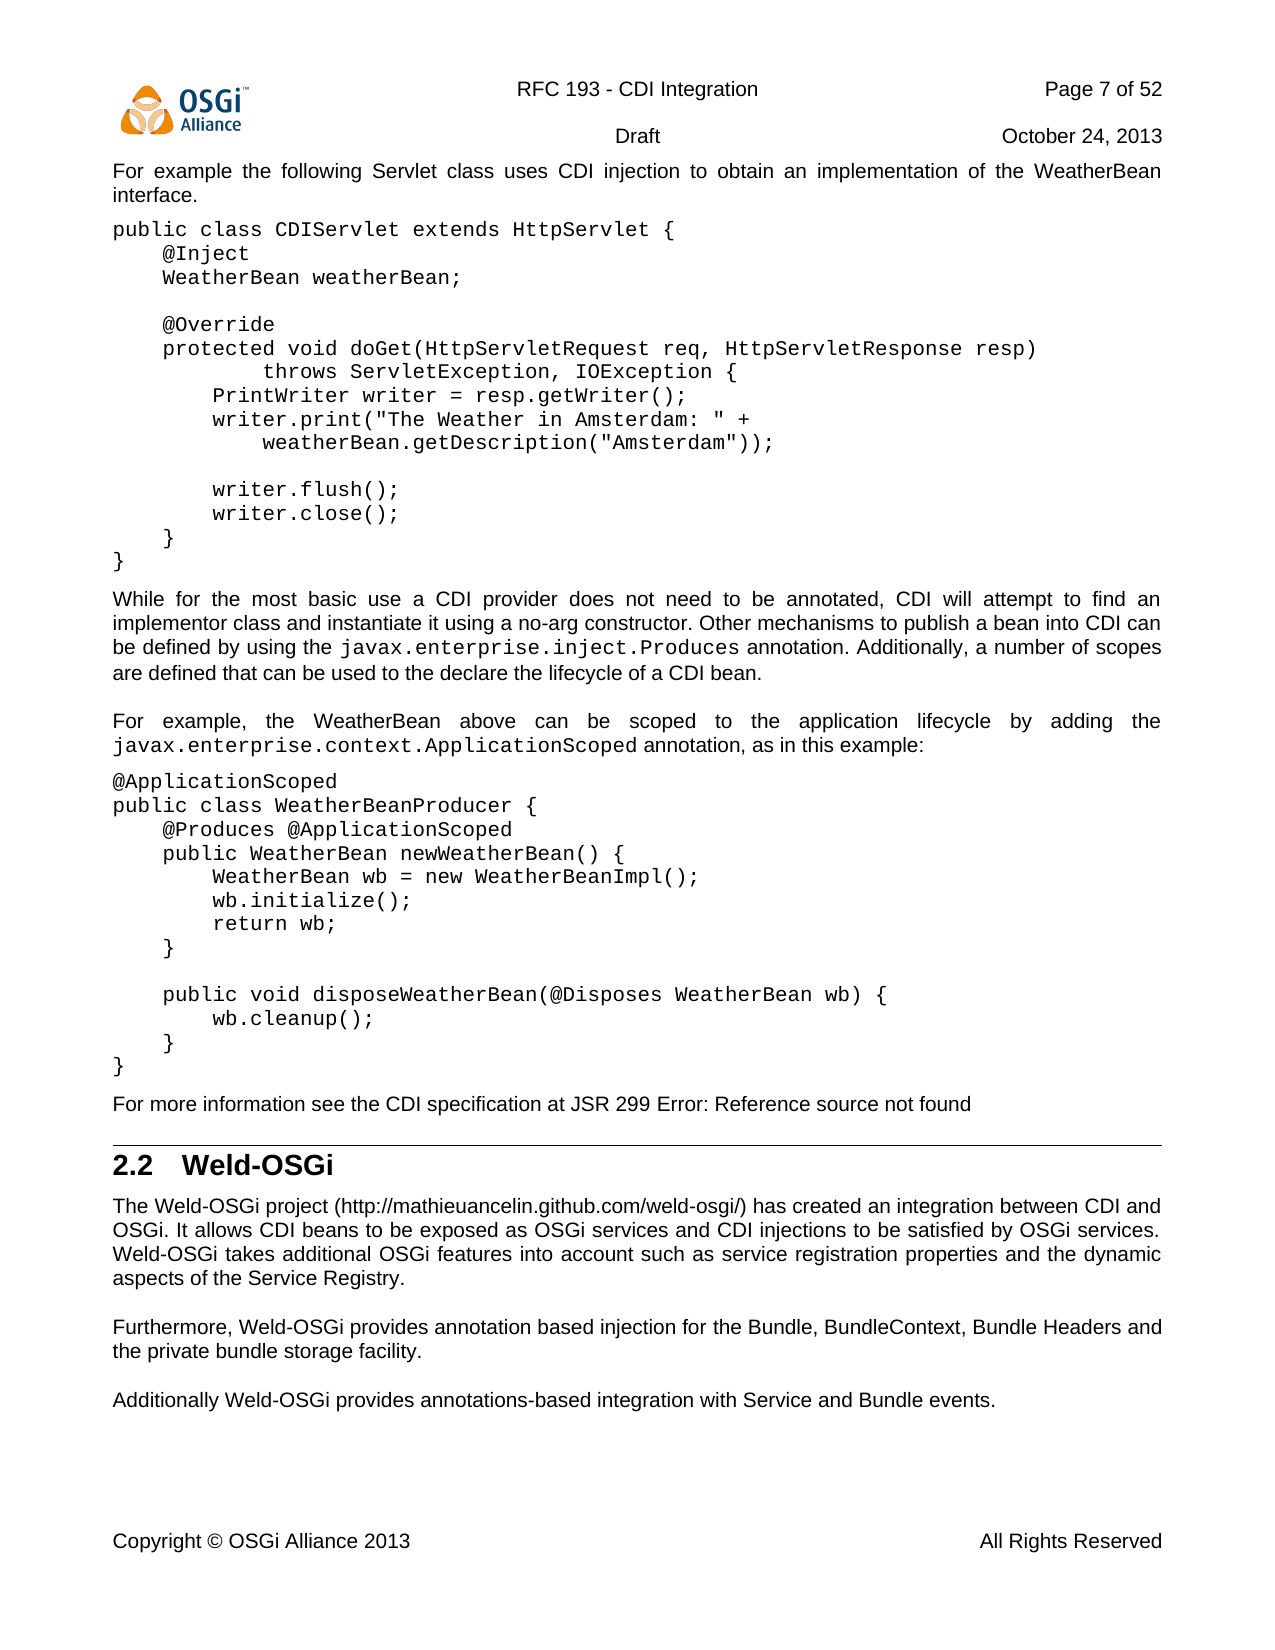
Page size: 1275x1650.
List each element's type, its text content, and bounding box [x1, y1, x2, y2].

text The Weld-OSGi project (http://mathieuancelin.github.com/weld-osgi/) has created an integration between CDI and OSGi. It allows CDI beans to be exposed as OSGi services and CDI injections to be satisfied by OSGi services. Weld-OSGi takes additional OSGi features into account such as service registration properties and the dynamic aspects of the Service Registry. [112, 1194, 1162, 1289]
text For example the following Servlet class uses CDI injection to obtain an implementation of the WeatherBean interface. [112, 159, 1162, 207]
text public class CDIServlet extends HttpServlet { @Inject WeatherBean weatherBean; @Override protected void doGet(HttpServletRequest req, HttpServletResponse resp) throws ServletException, IOException { PrintWriter writer = resp.getWriter(); writer.print("The Weather in Amsterdam: " + weatherBean.getDescription("Amsterdam")); writer.flush(); writer.close(); } } [112, 219, 1162, 574]
text For example, the WeatherBean above can be scoped to the application lifecycle by adding the javax.enterprise.context.ApplicationScoped annotation, as in this example: [112, 709, 1162, 759]
subtitle Weld-OSGi [112, 1146, 1162, 1181]
text For more information see the CDI specification at JSR 299 Error: Reference source not found [112, 1091, 1162, 1115]
text While for the most basic use a CDI provider does not need to be annotated, CDI will attempt to find an implementor class and instantiate it using a no-arg constructor. Other mechanisms to publish a bean into CDI can be defined by using the javax.enterprise.inject.Produces annotation. Additionally, a number of scopes are defined that can be used to the declare the lifecycle of a CDI bean. [112, 587, 1162, 684]
text @ApplicationScoped public class WeatherBeanProducer { @Produces @ApplicationScoped public WeatherBean newWeatherBean() { WeatherBean wb = new WeatherBeanImpl(); wb.initialize(); return wb; } public void disposeWeatherBean(@Disposes WeatherBean wb) { wb.cleanup(); } } [112, 772, 1162, 1079]
picture [113, 78, 257, 142]
text Additionally Weld-OSGi provides annotations-based integration with Service and Bundle events. [112, 1387, 1162, 1411]
text Furthermore, Weld-OSGi provides annotation based injection for the Bundle, BundleContext, Bundle Headers and the private bundle storage facility. [112, 1314, 1162, 1362]
